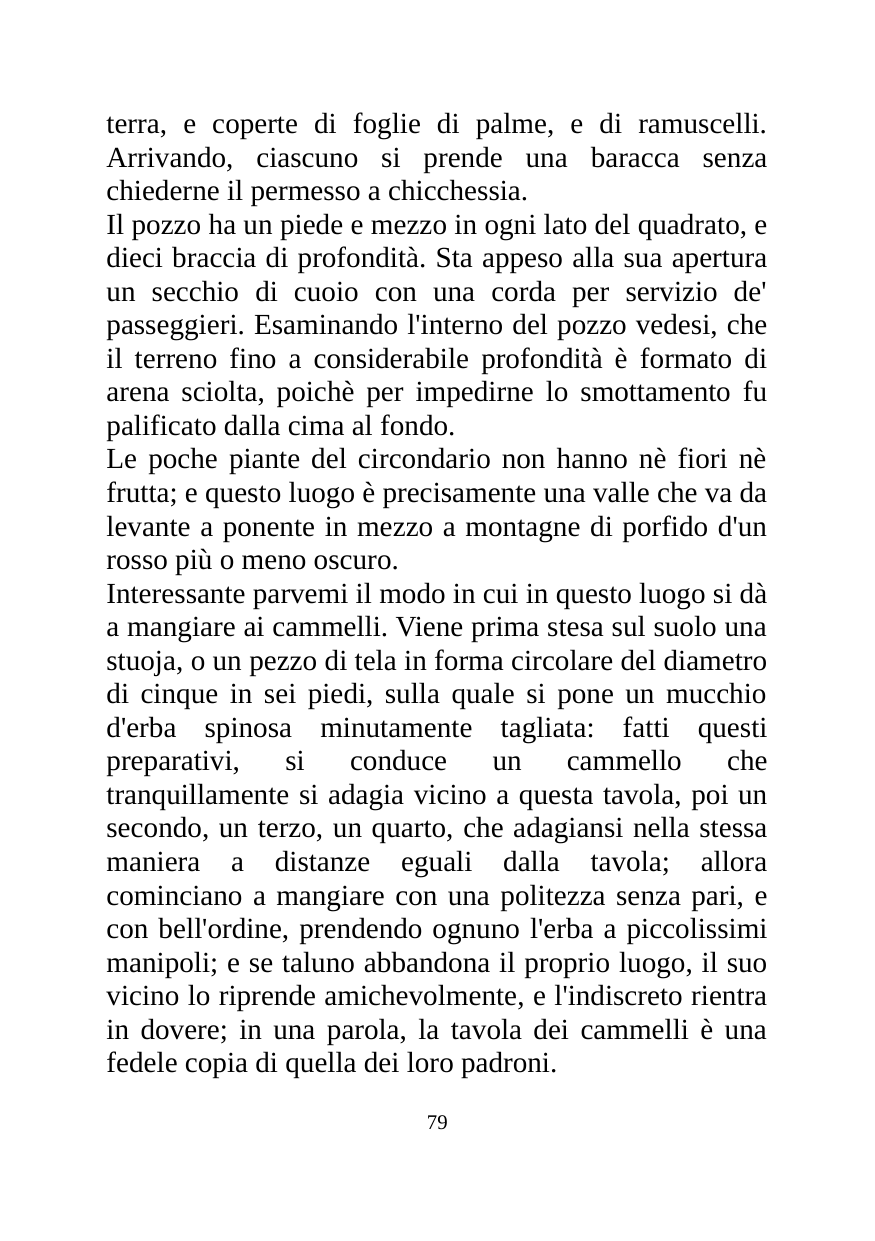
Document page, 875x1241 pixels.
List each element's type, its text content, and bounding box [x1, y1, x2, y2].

text Le poche piante del circondario non hanno nè fiori nè frutta; e questo luogo è precisamente una valle che va da levante a ponente in mezzo a montagne di porfido d'un rosso più o meno oscuro. [106, 442, 768, 576]
text Il pozzo ha un piede e mezzo in ogni lato del quadrato, e dieci braccia di profondità. Sta appeso alla sua apertura un secchio di cuoio con una corda per servizio de' passeggieri. Esaminando l'interno del pozzo vedesi, che il terreno fino a considerabile profondità è formato di arena sciolta, poichè per impedirne lo smottamento fu palificato dalla cima al fondo. [106, 207, 768, 442]
text Interessante parvemi il modo in cui in questo luogo si dà a mangiare ai cammelli. Viene prima stesa sul suolo una stuoja, o un pezzo di tela in forma circolare del diametro di cinque in sei piedi, sulla quale si pone un mucchio d'erba spinosa minutamente tagliata: fatti questi preparativi, si conduce un cammello che tranquillamente si adagia vicino a questa tavola, poi un secondo, un terzo, un quarto, che adagiansi nella stessa maniera a distanze eguali dalla tavola; allora cominciano a mangiare con una politezza senza pari, e con bell'ordine, prendendo ognuno l'erba a piccolissimi manipoli; e se taluno abbandona il proprio luogo, il suo vicino lo riprende amichevolmente, e l'indiscreto rientra in dovere; in una parola, la tavola dei cammelli è una fedele copia di quella dei loro padroni. [106, 576, 768, 1079]
text terra, e coperte di foglie di palme, e di ramuscelli. Arrivando, ciascuno si prende una baracca senza chiederne il permesso a chicchessia. [106, 106, 768, 207]
